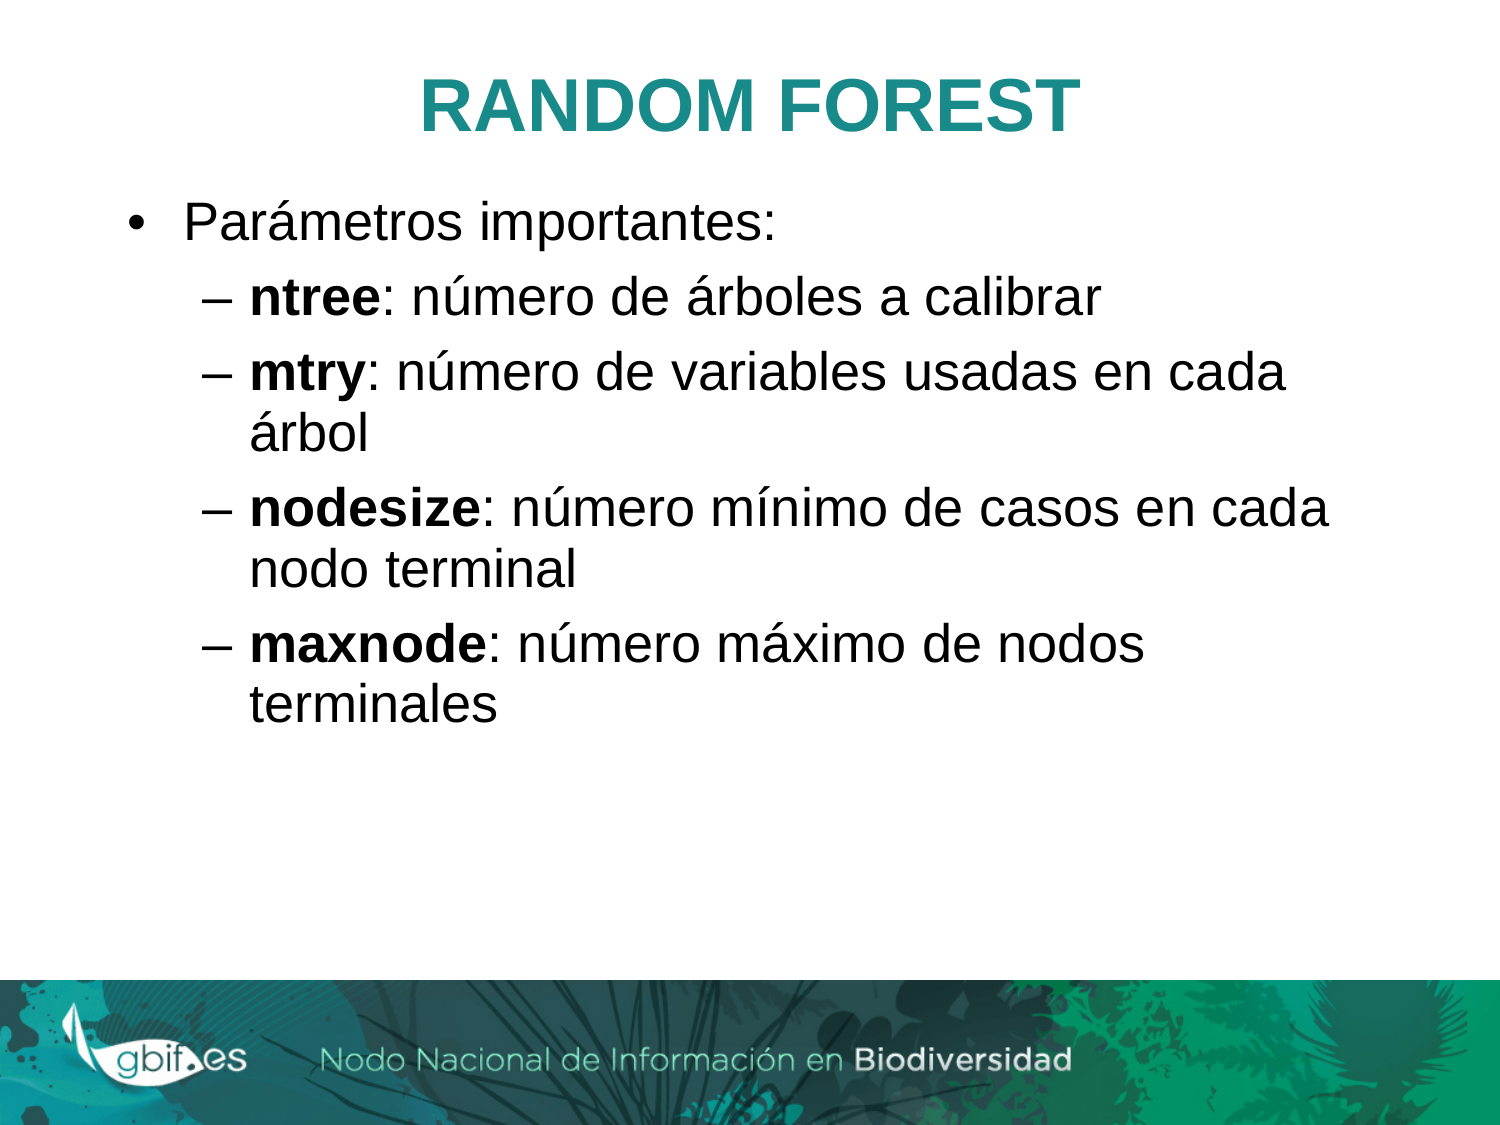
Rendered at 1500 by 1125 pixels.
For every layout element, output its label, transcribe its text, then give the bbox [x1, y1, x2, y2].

title RANDOM FOREST [41, 35, 1461, 176]
picture [0, 980, 1500, 1125]
list Parámetros importantes: ntree: número de árboles a calibrar mtry: número de variables usadas en cada árbol nodesize: número mínimo de casos en cada nodo terminal maxnode: número máximo de nodos terminales [112, 184, 1388, 955]
